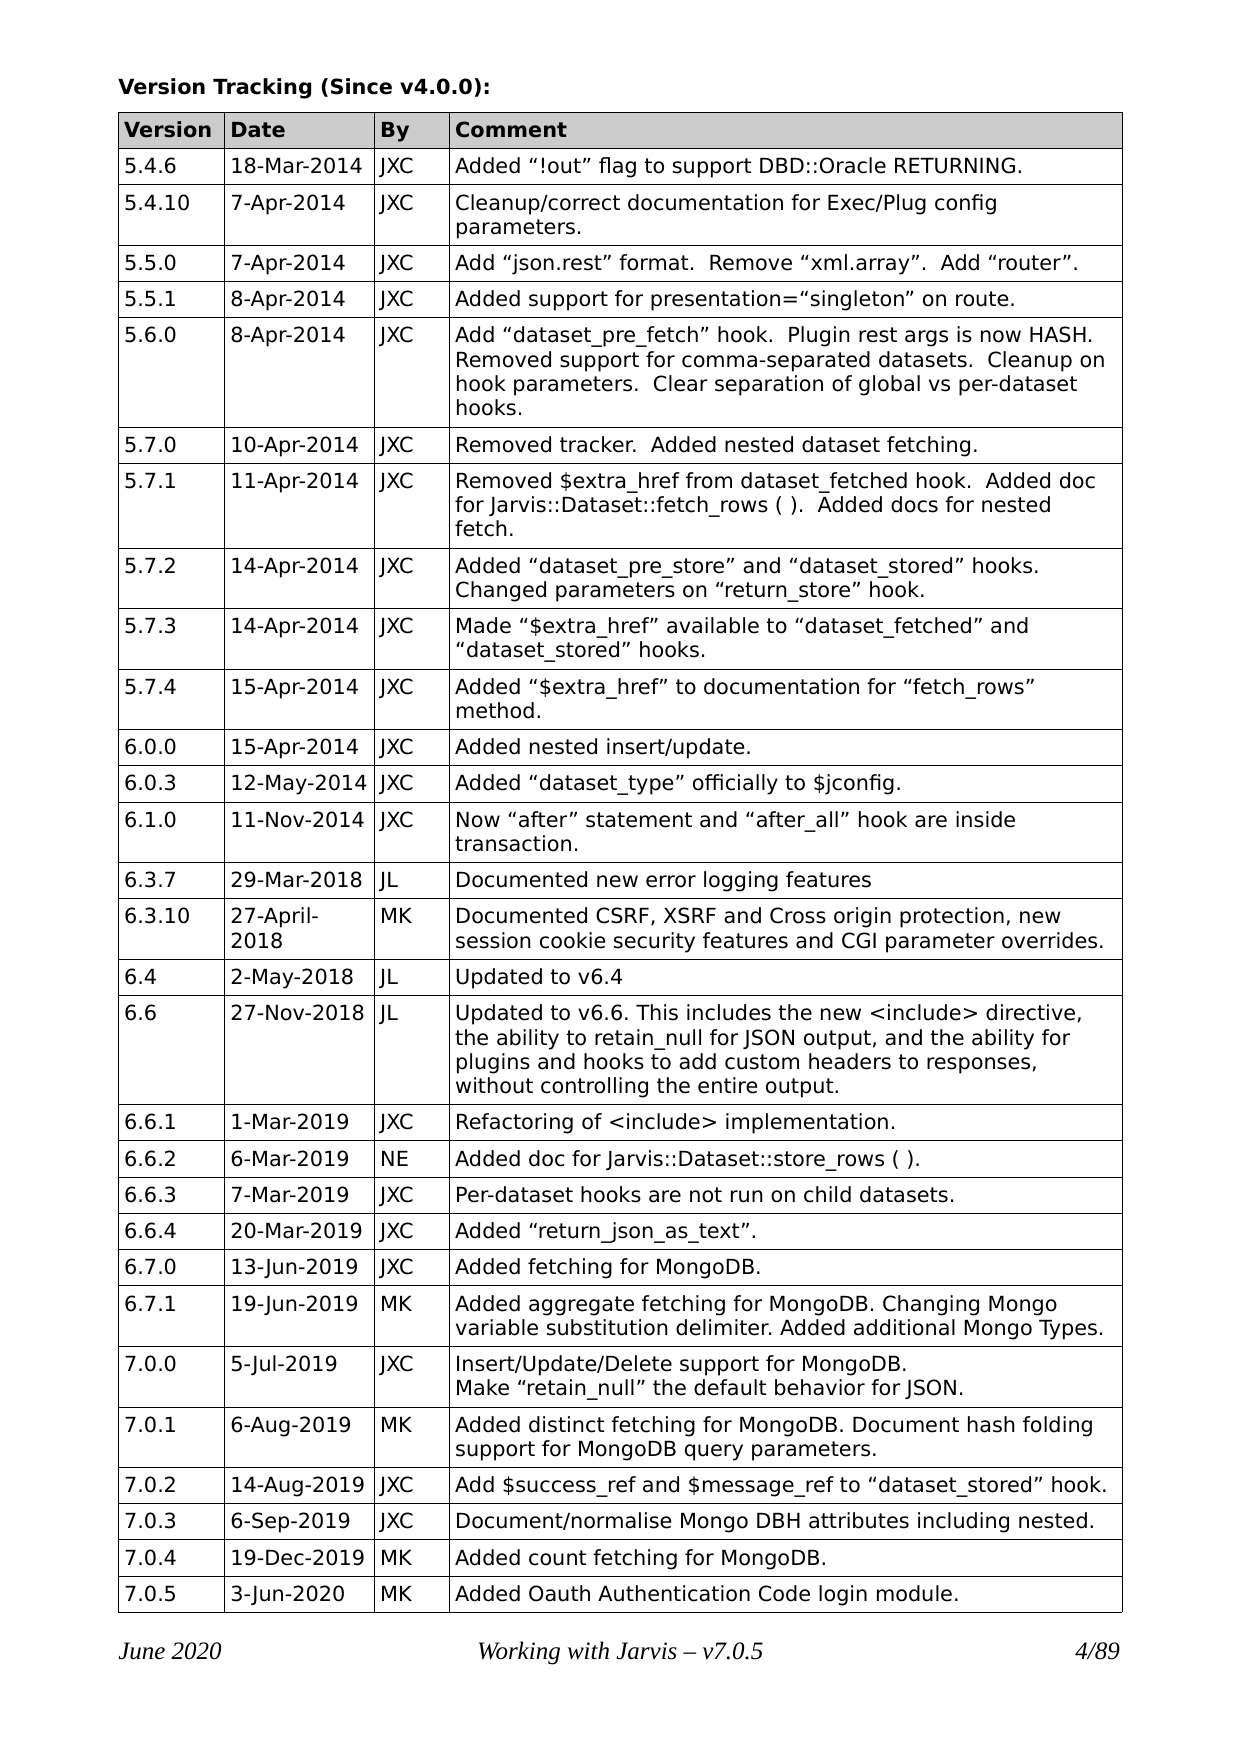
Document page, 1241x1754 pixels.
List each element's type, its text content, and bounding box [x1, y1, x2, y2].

table_cell 18-Mar-2014 [225, 149, 374, 184]
table_cell Now “after” statement and “after_all” hook are inside transaction. [450, 803, 1122, 862]
table_cell JXC [375, 1468, 449, 1503]
table_cell 7-Mar-2019 [225, 1178, 374, 1213]
table_cell MK [375, 899, 449, 959]
table_cell Add “json.rest” format. Remove “xml.array”. Add “router”. [450, 246, 1122, 281]
table_cell 7-Apr-2014 [225, 246, 374, 281]
table_cell 7.0.4 [119, 1540, 224, 1576]
table_cell Updated to v6.6. This includes the new <include> directive, the ability to retain_null for JSON output, and the ability for plugins and hooks to add custom headers to responses, without controlling the entire output. [450, 996, 1122, 1104]
table_cell Removed $extra_href from dataset_fetched hook. Added doc for Jarvis::Dataset::fetch_rows ( ). Added docs for nested fetch. [450, 464, 1122, 547]
table_cell Document/normalise Mongo DBH attributes including nested. [450, 1504, 1122, 1539]
table_cell 5.4.10 [119, 185, 224, 245]
table_cell 6.6 [119, 996, 224, 1104]
table_cell 19-Jun-2019 [225, 1286, 374, 1346]
table_cell Added “$extra_href” to documentation for “fetch_rows” method. [450, 670, 1122, 729]
table_header Comment [450, 113, 1122, 148]
table_cell 5.7.1 [119, 464, 224, 547]
table_cell Added aggregate fetching for MongoDB. Changing Mongo variable substitution delimiter. Added additional Mongo Types. [450, 1286, 1122, 1346]
table_cell Added “dataset_pre_store” and “dataset_stored” hooks. Changed parameters on “return_store” hook. [450, 549, 1122, 608]
table_cell 8-Apr-2014 [225, 318, 374, 426]
table_cell 7.0.1 [119, 1408, 224, 1467]
table_cell JXC [375, 803, 449, 862]
table_cell JL [375, 960, 449, 995]
table_cell 14-Apr-2014 [225, 609, 374, 668]
table_cell 5-Jul-2019 [225, 1347, 374, 1406]
table_cell Added “!out” flag to support DBD::Oracle RETURNING. [450, 149, 1122, 184]
table_cell 6.7.1 [119, 1286, 224, 1346]
table_cell JXC [375, 549, 449, 608]
table_cell 6.4 [119, 960, 224, 995]
table_cell 6.6.4 [119, 1214, 224, 1249]
table_cell JXC [375, 428, 449, 463]
table_cell 19-Dec-2019 [225, 1540, 374, 1576]
table_cell 6.6.2 [119, 1141, 224, 1177]
table_cell 20-Mar-2019 [225, 1214, 374, 1249]
table_cell Added fetching for MongoDB. [450, 1250, 1122, 1285]
table_cell JXC [375, 1250, 449, 1285]
table_cell Made “$extra_href” available to “dataset_fetched” and “dataset_stored” hooks. [450, 609, 1122, 668]
table_cell Documented new error logging features [450, 863, 1122, 898]
table_header By [375, 113, 449, 148]
table_cell JXC [375, 1214, 449, 1249]
table_cell 6.1.0 [119, 803, 224, 862]
table_cell 5.7.4 [119, 670, 224, 729]
table_cell 5.5.1 [119, 282, 224, 317]
table_cell Updated to v6.4 [450, 960, 1122, 995]
table_cell 6-Mar-2019 [225, 1141, 374, 1177]
table_cell Per-dataset hooks are not run on child datasets. [450, 1178, 1122, 1213]
table_cell Refactoring of <include> implementation. [450, 1105, 1122, 1140]
table_cell 5.7.2 [119, 549, 224, 608]
table_cell Added distinct fetching for MongoDB. Document hash folding support for MongoDB query parameters. [450, 1408, 1122, 1467]
table_cell JXC [375, 670, 449, 729]
table_cell JXC [375, 730, 449, 765]
table_cell 13-Jun-2019 [225, 1250, 374, 1285]
table_cell 6.3.10 [119, 899, 224, 959]
table_cell Added count fetching for MongoDB. [450, 1540, 1122, 1576]
table_cell Add “dataset_pre_fetch” hook. Plugin rest args is now HASH. Removed support for comma-separated datasets. Cleanup on hook parameters. Clear separation of global vs per-dataset hooks. [450, 318, 1122, 426]
table_cell 27-Nov-2018 [225, 996, 374, 1104]
table_cell 11-Apr-2014 [225, 464, 374, 547]
table_cell Added support for presentation=“singleton” on route. [450, 282, 1122, 317]
table_cell 5.7.3 [119, 609, 224, 668]
table_cell Added “return_json_as_text”. [450, 1214, 1122, 1249]
table_cell 27-April-2018 [225, 899, 374, 959]
table_cell NE [375, 1141, 449, 1177]
table_cell 2-May-2018 [225, 960, 374, 995]
table_cell 12-May-2014 [225, 766, 374, 801]
text Version Tracking (Since v4.0.0): [118, 75, 1122, 99]
table_cell JXC [375, 464, 449, 547]
table_cell 29-Mar-2018 [225, 863, 374, 898]
table_cell MK [375, 1408, 449, 1467]
table_cell 6.6.3 [119, 1178, 224, 1213]
table_header Version [119, 113, 224, 148]
table_cell MK [375, 1540, 449, 1576]
table_cell 7-Apr-2014 [225, 185, 374, 245]
table_cell Added Oauth Authentication Code login module. [450, 1577, 1122, 1612]
table_cell 7.0.0 [119, 1347, 224, 1406]
table_cell Cleanup/correct documentation for Exec/Plug config parameters. [450, 185, 1122, 245]
table_cell JXC [375, 1178, 449, 1213]
table_cell 5.5.0 [119, 246, 224, 281]
table_cell 6.7.0 [119, 1250, 224, 1285]
table_cell 3-Jun-2020 [225, 1577, 374, 1612]
table_cell JXC [375, 149, 449, 184]
table_cell Documented CSRF, XSRF and Cross origin protection, new session cookie security features and CGI parameter overrides. [450, 899, 1122, 959]
table_cell JXC [375, 1105, 449, 1140]
table_cell 5.7.0 [119, 428, 224, 463]
table_cell 5.6.0 [119, 318, 224, 426]
table_cell 10-Apr-2014 [225, 428, 374, 463]
table_cell JXC [375, 1504, 449, 1539]
table_cell 11-Nov-2014 [225, 803, 374, 862]
table_cell JXC [375, 318, 449, 426]
table_cell JL [375, 996, 449, 1104]
table_cell 6.3.7 [119, 863, 224, 898]
table_cell 6.0.0 [119, 730, 224, 765]
table_cell MK [375, 1286, 449, 1346]
table_cell Added nested insert/update. [450, 730, 1122, 765]
table_cell 6-Sep-2019 [225, 1504, 374, 1539]
table_cell 8-Apr-2014 [225, 282, 374, 317]
table_cell Insert/Update/Delete support for MongoDB. Make “retain_null” the default behavior for JSON. [450, 1347, 1122, 1406]
table_cell 7.0.2 [119, 1468, 224, 1503]
table_cell JXC [375, 246, 449, 281]
table_cell JXC [375, 609, 449, 668]
table_cell 7.0.3 [119, 1504, 224, 1539]
table_cell JXC [375, 766, 449, 801]
table_cell Added “dataset_type” officially to $jconfig. [450, 766, 1122, 801]
table_cell 15-Apr-2014 [225, 730, 374, 765]
table_cell Removed tracker. Added nested dataset fetching. [450, 428, 1122, 463]
table_cell 14-Apr-2014 [225, 549, 374, 608]
table_cell 5.4.6 [119, 149, 224, 184]
table_cell JXC [375, 1347, 449, 1406]
table_cell MK [375, 1577, 449, 1612]
table_cell 6.6.1 [119, 1105, 224, 1140]
table_cell JL [375, 863, 449, 898]
table_cell 6.0.3 [119, 766, 224, 801]
table_cell 15-Apr-2014 [225, 670, 374, 729]
table_cell JXC [375, 185, 449, 245]
table_cell 14-Aug-2019 [225, 1468, 374, 1503]
table_header Date [225, 113, 374, 148]
table_cell 7.0.5 [119, 1577, 224, 1612]
table_cell 6-Aug-2019 [225, 1408, 374, 1467]
table_cell Added doc for Jarvis::Dataset::store_rows ( ). [450, 1141, 1122, 1177]
table_cell Add $success_ref and $message_ref to “dataset_stored” hook. [450, 1468, 1122, 1503]
table_cell 1-Mar-2019 [225, 1105, 374, 1140]
table_cell JXC [375, 282, 449, 317]
